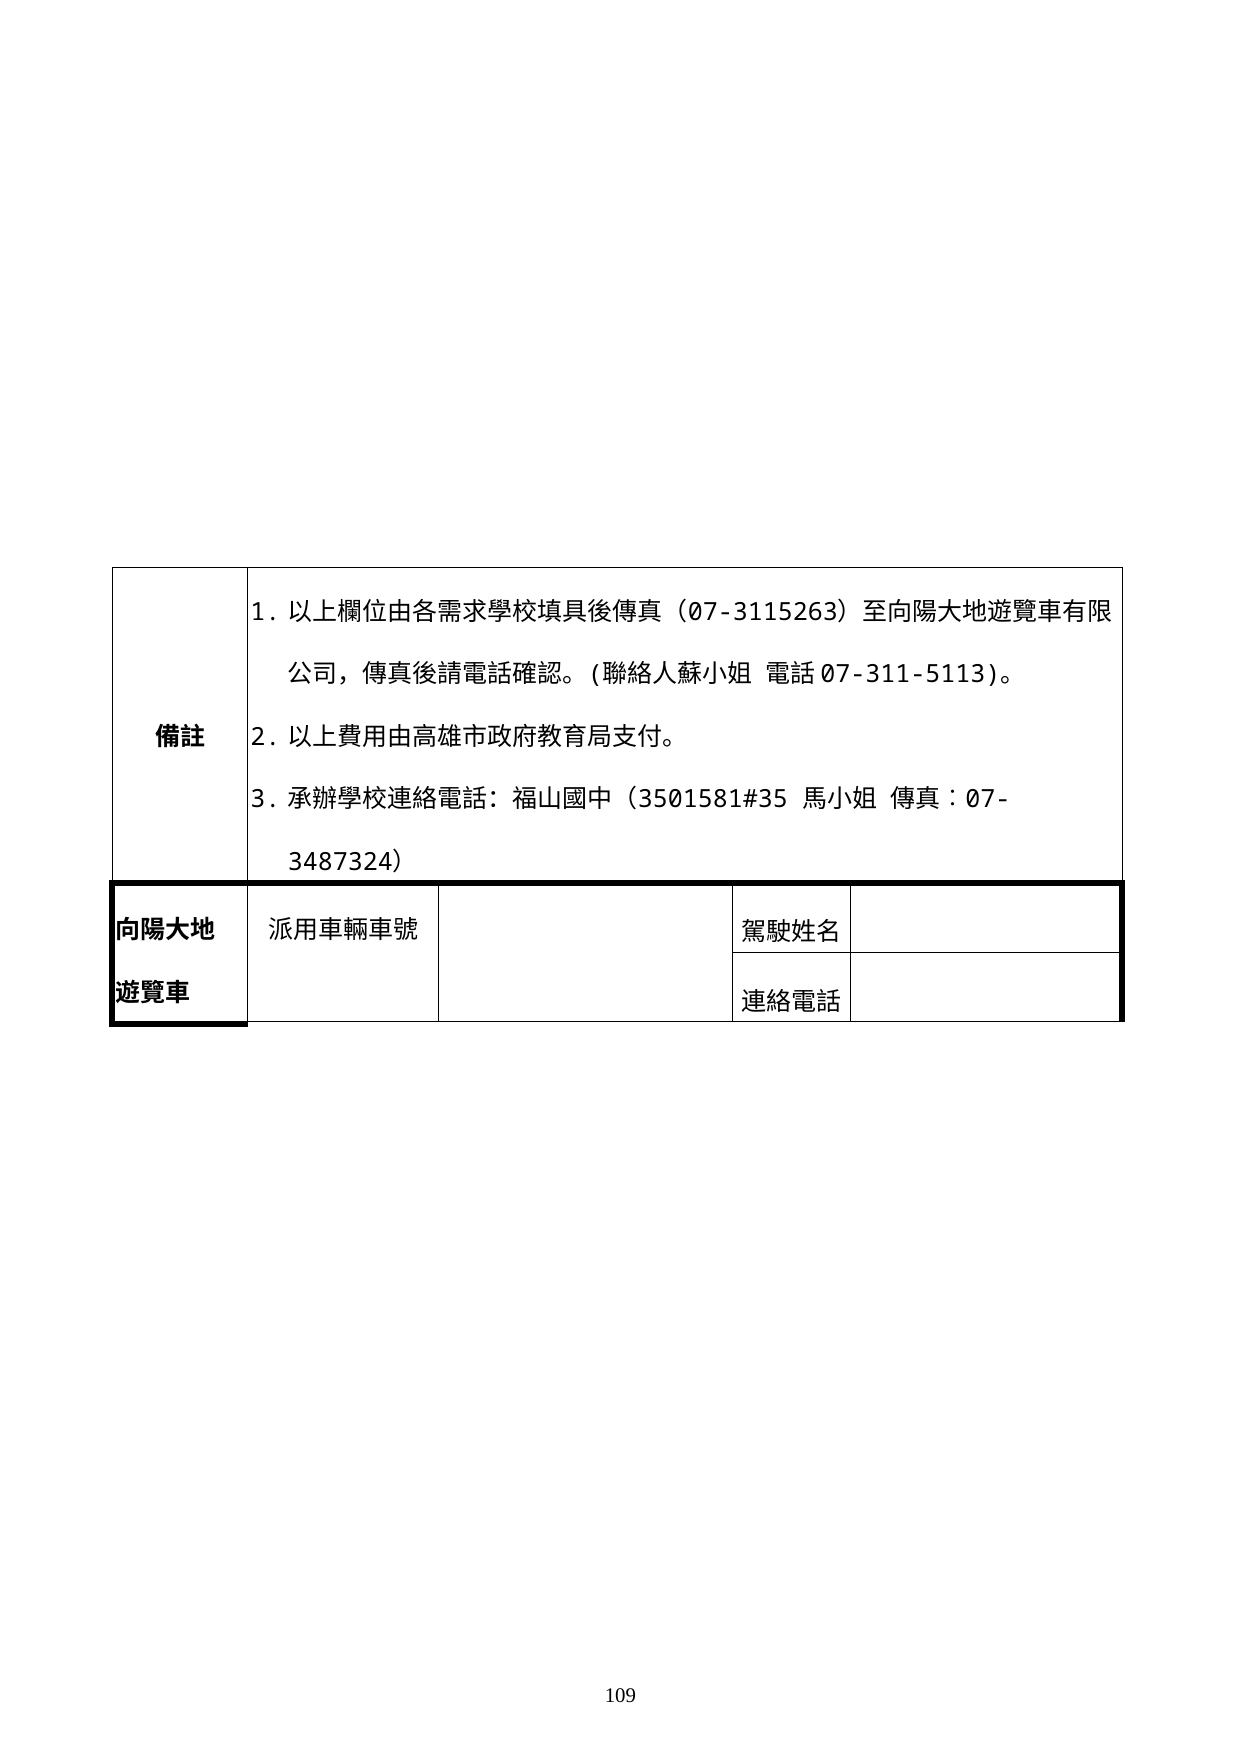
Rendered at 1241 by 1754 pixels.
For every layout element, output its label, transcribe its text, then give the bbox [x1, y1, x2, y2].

table_cell 連絡電話 [733, 953, 850, 1021]
table_cell [851, 953, 1119, 1021]
table_cell 以上欄位由各需求學校填具後傳真（07-3115263）至向陽大地遊覽車有限公司，傳真後請電話確認。(聯絡人蘇小姐 電話07-311-5113)。 以上費用由高雄市政府教育局支付。 承辦學校連絡電話：福山國中（3501581#35 馬小姐 傳真︰07-3487324） [248, 568, 1122, 880]
table_cell 派用車輛車號 [248, 886, 438, 1021]
table_cell [439, 886, 732, 1021]
table_cell 駕駛姓名 [733, 886, 850, 952]
table_cell 向陽大地 遊覽車 [115, 886, 247, 1021]
table_cell 備註 [113, 568, 247, 880]
table_cell [851, 886, 1119, 952]
